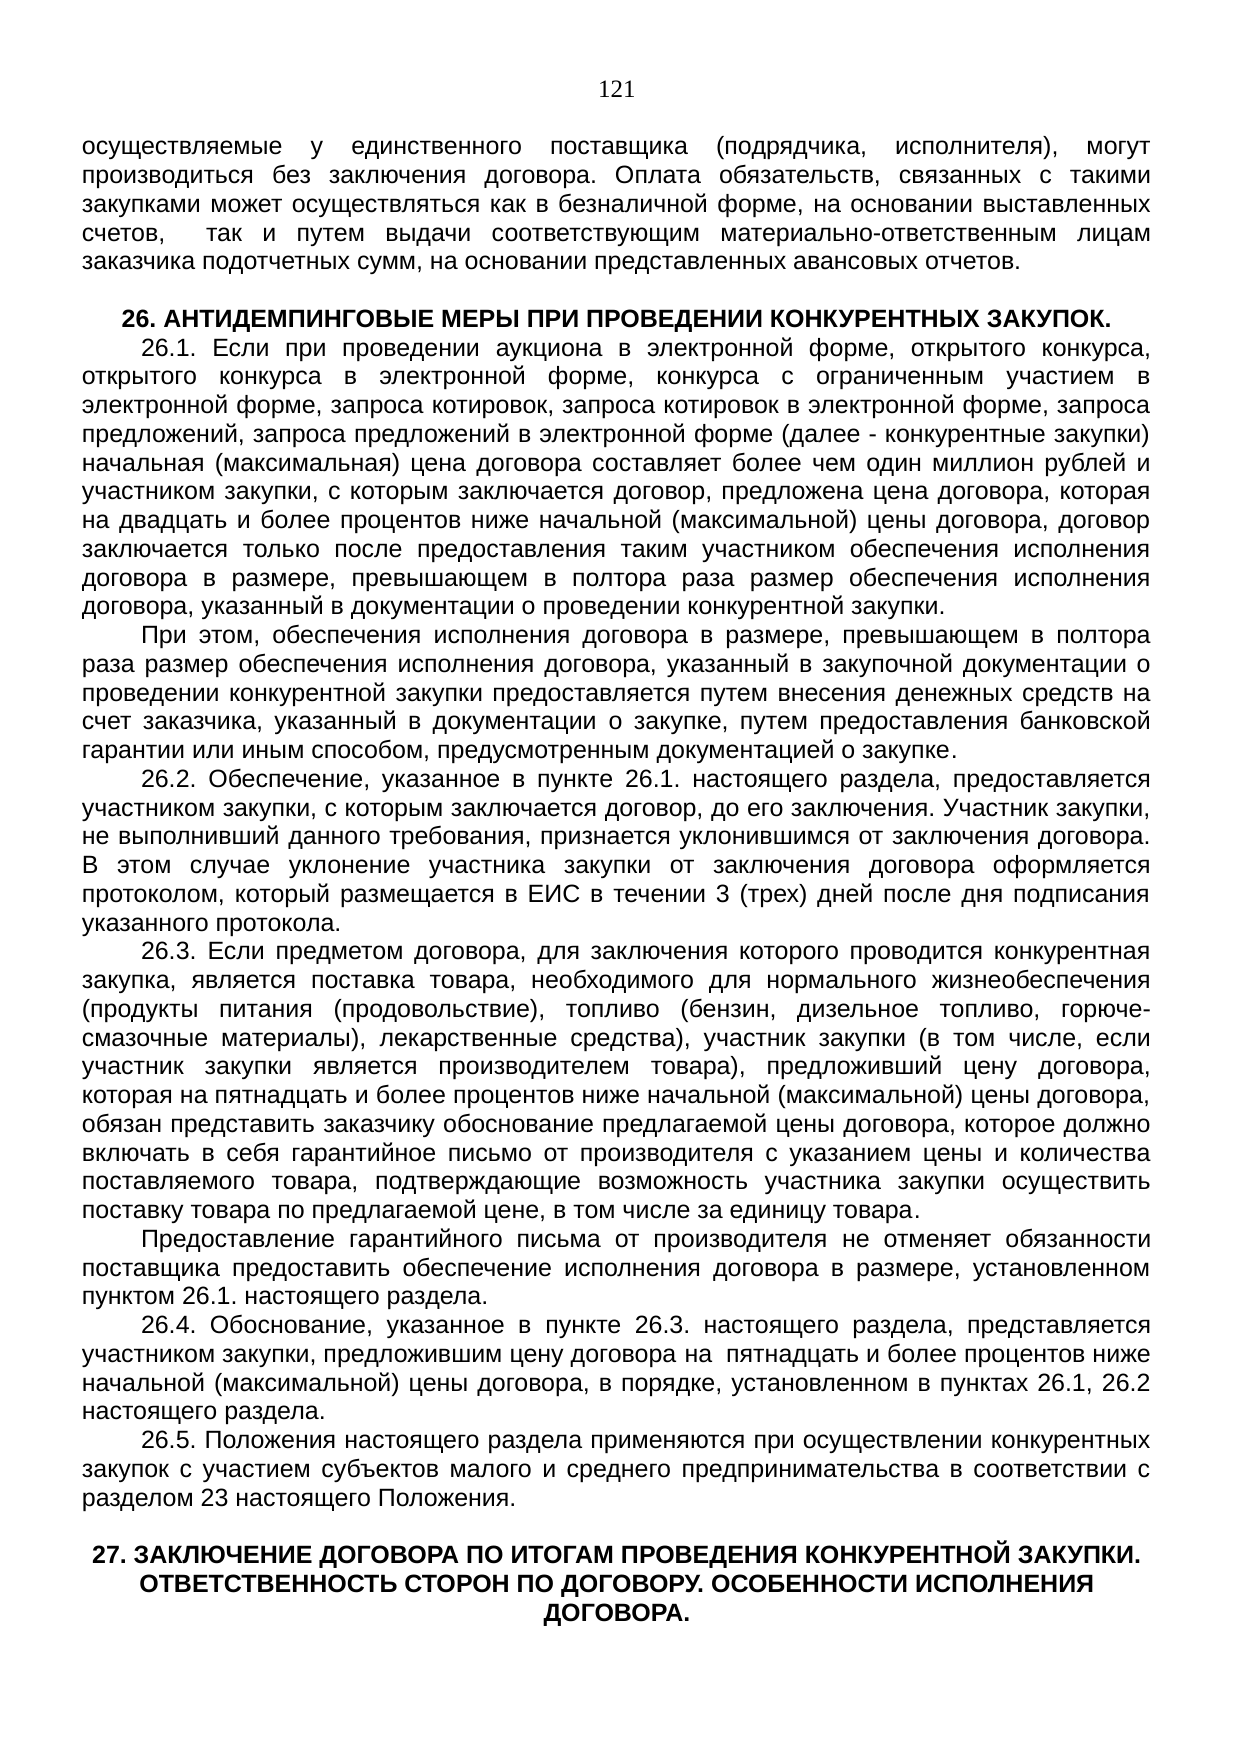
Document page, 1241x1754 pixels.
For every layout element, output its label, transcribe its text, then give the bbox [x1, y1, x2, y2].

text 27. ЗАКЛЮЧЕНИЕ ДОГОВОРА ПО ИТОГАМ ПРОВЕДЕНИЯ КОНКУРЕНТНОЙ ЗАКУПКИ. ОТВЕТСТВЕННОСТЬ СТОРОН ПО ДОГОВОРУ. ОСОБЕННОСТИ ИСПОЛНЕНИЯ ДОГОВОРА. [82, 1540, 1152, 1626]
text 26.3. Если предметом договора, для заключения которого проводится конкурентная закупка, является поставка товара, необходимого для нормального жизнеобеспечения (продукты питания (продовольствие), топливо (бензин, дизельное топливо, горюче-смазочные материалы), лекарственные средства), участник закупки (в том числе, если участник закупки является производителем товара), предложивший цену договора, которая на пятнадцать и более процентов ниже начальной (максимальной) цены договора, обязан представить заказчику обоснование предлагаемой цены договора, которое должно включать в себя гарантийное письмо от производителя с указанием цены и количества поставляемого товара, подтверждающие возможность участника закупки осуществить поставку товара по предлагаемой цене, в том числе за единицу товара. [82, 936, 1152, 1224]
text Предоставление гарантийного письма от производителя не отменяет обязанности поставщика предоставить обеспечение исполнения договора в размере, установленном пунктом 26.1. настоящего раздела. [82, 1224, 1152, 1310]
text 26.4. Обоснование, указанное в пункте 26.3. настоящего раздела, представляется участником закупки, предложившим цену договора на пятнадцать и более процентов ниже начальной (максимальной) цены договора, в порядке, установленном в пунктах 26.1, 26.2 настоящего раздела. [82, 1310, 1152, 1425]
text осуществляемые у единственного поставщика (подрядчика, исполнителя), могут производиться без заключения договора. Оплата обязательств, связанных с такими закупками может осуществляться как в безналичной форме, на основании выставленных счетов, так и путем выдачи соответствующим материально-ответственным лицам заказчика подотчетных сумм, на основании представленных авансовых отчетов. [82, 131, 1152, 275]
text 26.1. Если при проведении аукциона в электронной форме, открытого конкурса, открытого конкурса в электронной форме, конкурса с ограниченным участием в электронной форме, запроса котировок, запроса котировок в электронной форме, запроса предложений, запроса предложений в электронной форме (далее - конкурентные закупки) начальная (максимальная) цена договора составляет более чем один миллион рублей и участником закупки, с которым заключается договор, предложена цена договора, которая на двадцать и более процентов ниже начальной (максимальной) цены договора, договор заключается только после предоставления таким участником обеспечения исполнения договора в размере, превышающем в полтора раза размер обеспечения исполнения договора, указанный в документации о проведении конкурентной закупки. [82, 332, 1152, 620]
text При этом, обеспечения исполнения договора в размере, превышающем в полтора раза размер обеспечения исполнения договора, указанный в закупочной документации о проведении конкурентной закупки предоставляется путем внесения денежных средств на счет заказчика, указанный в документации о закупке, путем предоставления банковской гарантии или иным способом, предусмотренным документацией о закупке. [82, 620, 1152, 764]
text 26.5. Положения настоящего раздела применяются при осуществлении конкурентных закупок с участием субъектов малого и среднего предпринимательства в соответствии с разделом 23 настоящего Положения. [82, 1425, 1152, 1511]
text 26.2. Обеспечение, указанное в пункте 26.1. настоящего раздела, предоставляется участником закупки, с которым заключается договор, до его заключения. Участник закупки, не выполнивший данного требования, признается уклонившимся от заключения договора. В этом случае уклонение участника закупки от заключения договора оформляется протоколом, который размещается в ЕИС в течении 3 (трех) дней после дня подписания указанного протокола. [82, 764, 1152, 936]
text 26. АНТИДЕМПИНГОВЫЕ МЕРЫ ПРИ ПРОВЕДЕНИИ КОНКУРЕНТНЫХ ЗАКУПОК. [82, 304, 1152, 332]
